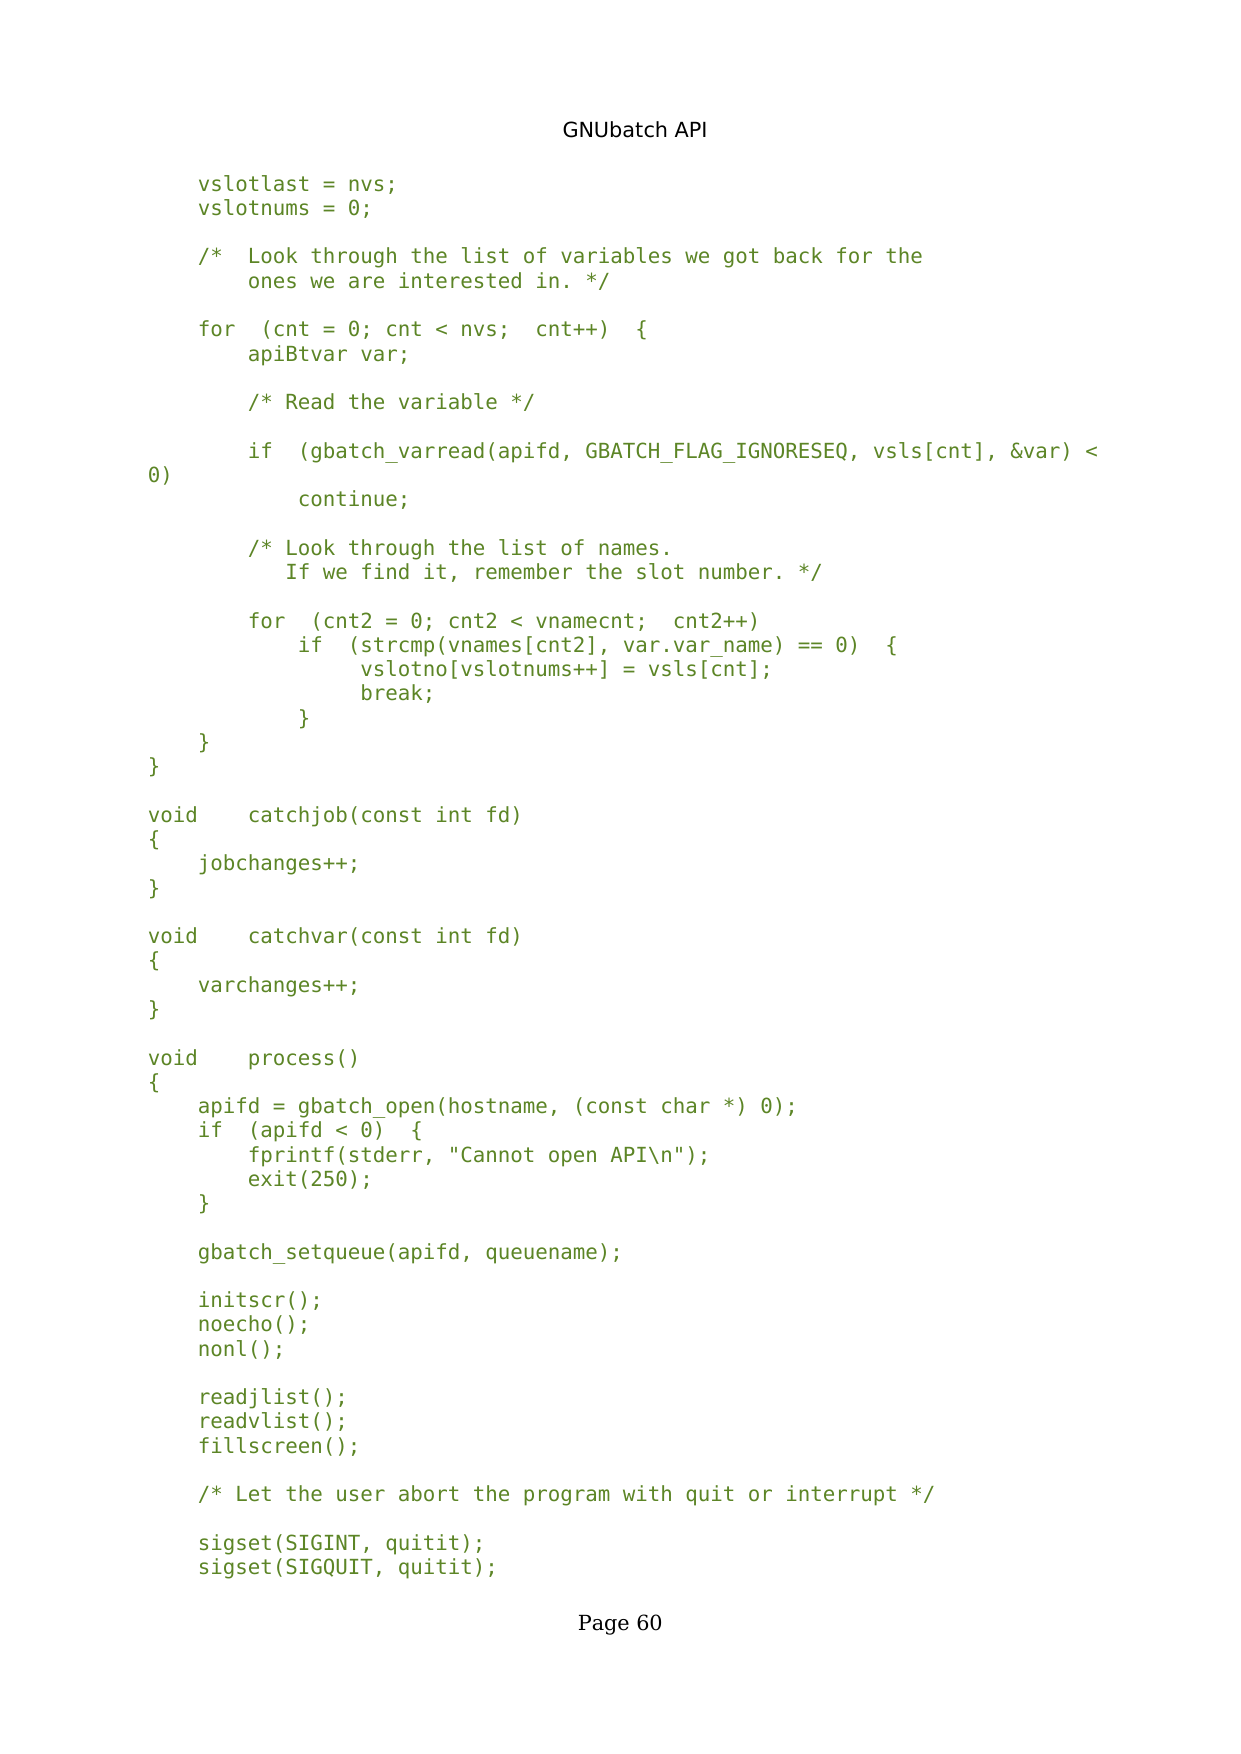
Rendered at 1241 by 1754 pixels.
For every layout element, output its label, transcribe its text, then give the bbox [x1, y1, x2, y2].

text nonl(); [148, 1337, 1122, 1361]
text } [148, 876, 1122, 900]
text fillscreen(); [148, 1434, 1122, 1458]
text { [148, 1070, 1122, 1094]
text continue; [148, 487, 1122, 512]
text for (cnt = 0; cnt < nvs; cnt++) { [148, 317, 1122, 342]
text fprintf(stderr, "Cannot open API\n"); [148, 1143, 1122, 1167]
text if (gbatch_varread(apifd, GBATCH_FLAG_IGNORESEQ, vsls[cnt], &var) < 0) [148, 439, 1122, 487]
text vslotlast = nvs; [148, 172, 1122, 196]
text { [148, 948, 1122, 973]
text vslotno[vslotnums++] = vsls[cnt]; [148, 657, 1122, 682]
text if (apifd < 0) { [148, 1118, 1122, 1143]
text jobchanges++; [148, 851, 1122, 876]
text void catchvar(const int fd) [148, 924, 1122, 948]
text noecho(); [148, 1313, 1122, 1337]
text readvlist(); [148, 1410, 1122, 1434]
text } [148, 1191, 1122, 1216]
text /* Look through the list of variables we got back for the [148, 245, 1122, 269]
text } [148, 730, 1122, 754]
text } [148, 706, 1122, 730]
text } [148, 754, 1122, 779]
text apiBtvar var; [148, 342, 1122, 366]
text exit(250); [148, 1167, 1122, 1191]
text /* Let the user abort the program with quit or interrupt */ [148, 1482, 1122, 1507]
text readjlist(); [148, 1385, 1122, 1410]
text initscr(); [148, 1288, 1122, 1313]
text sigset(SIGINT, quitit); [148, 1531, 1122, 1555]
text void process() [148, 1046, 1122, 1070]
text void catchjob(const int fd) [148, 803, 1122, 827]
text } [148, 997, 1122, 1021]
text gbatch_setqueue(apifd, queuename); [148, 1240, 1122, 1264]
text /* Read the variable */ [148, 390, 1122, 414]
text ones we are interested in. */ [148, 269, 1122, 293]
text { [148, 827, 1122, 851]
text if (strcmp(vnames[cnt2], var.var_name) == 0) { [148, 633, 1122, 657]
text for (cnt2 = 0; cnt2 < vnamecnt; cnt2++) [148, 609, 1122, 633]
text vslotnums = 0; [148, 196, 1122, 220]
text sigset(SIGQUIT, quitit); [148, 1555, 1122, 1579]
text apifd = gbatch_open(hostname, (const char *) 0); [148, 1094, 1122, 1118]
text break; [148, 682, 1122, 706]
text If we find it, remember the slot number. */ [148, 560, 1122, 584]
text /* Look through the list of names. [148, 536, 1122, 560]
text varchanges++; [148, 973, 1122, 997]
